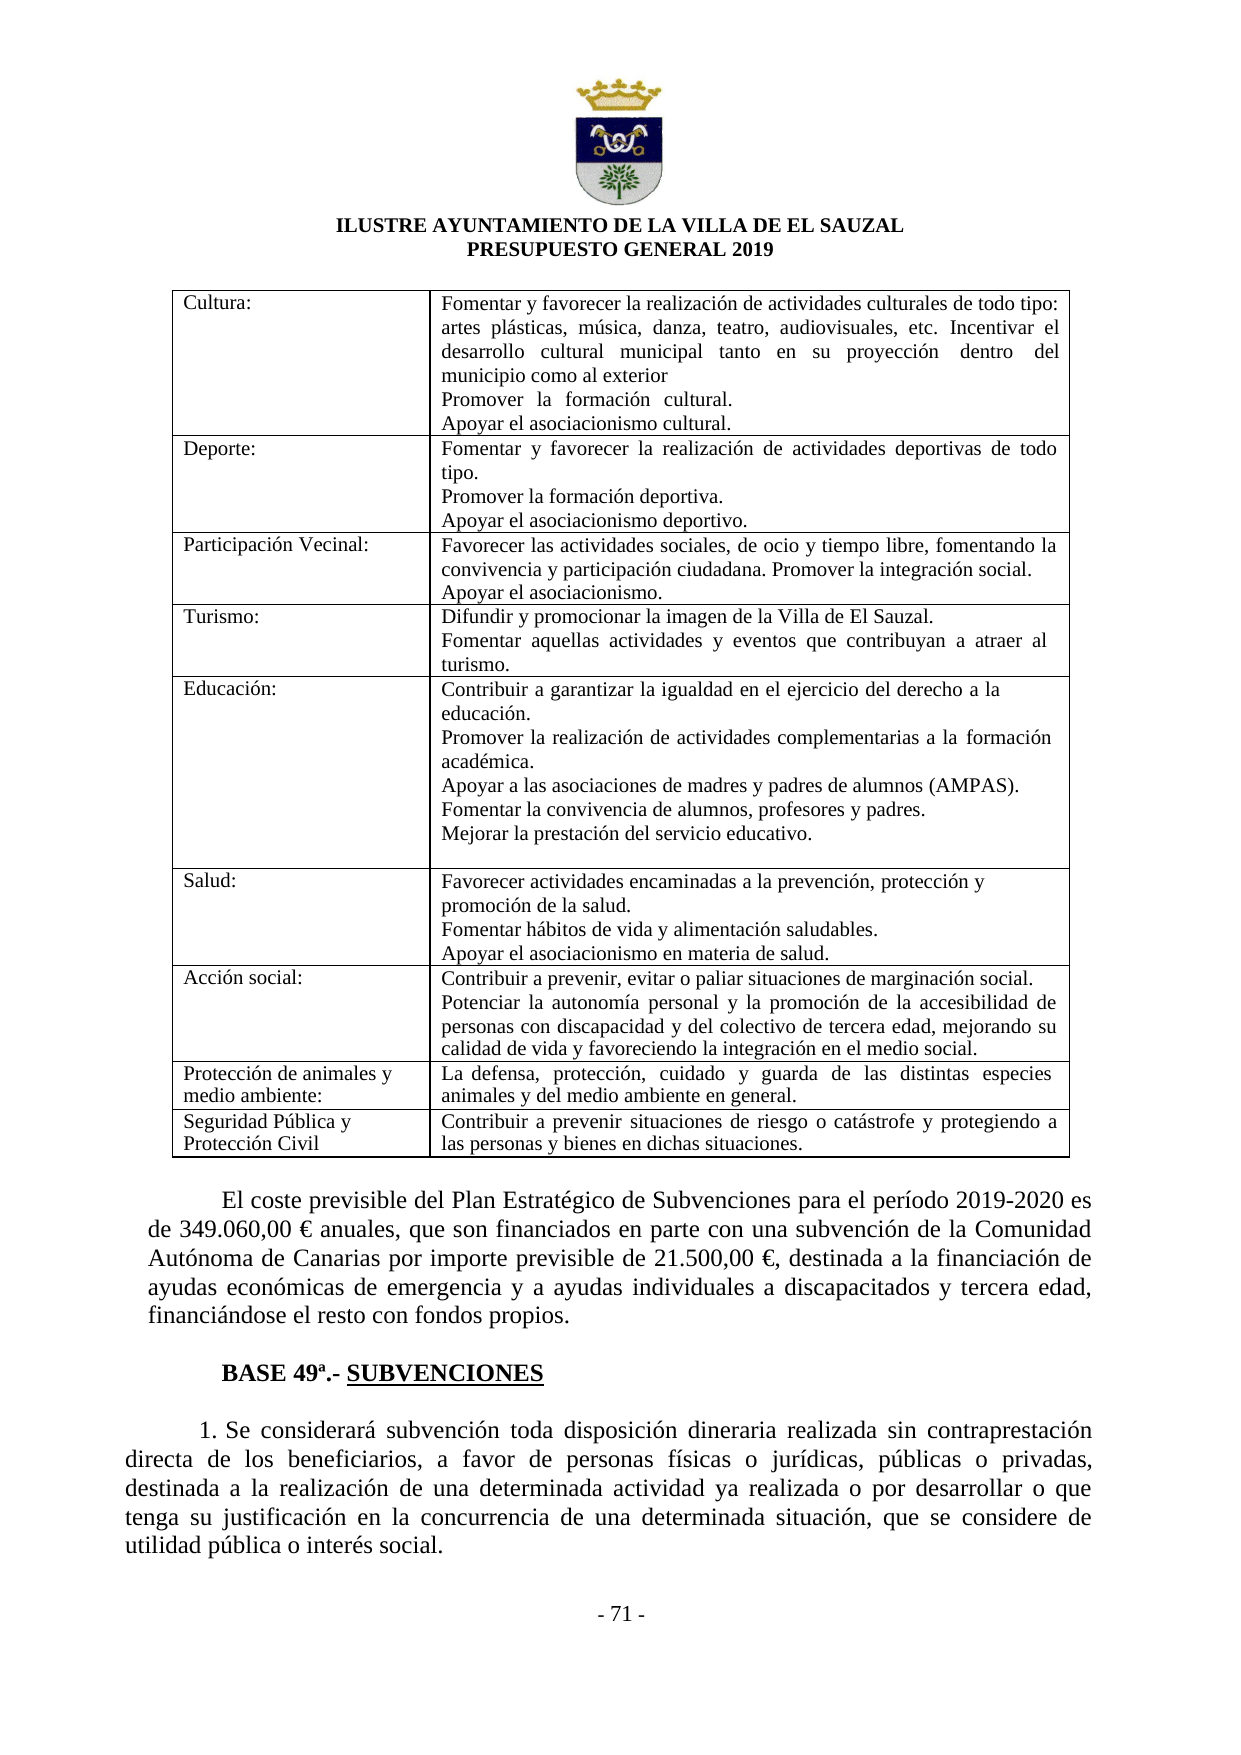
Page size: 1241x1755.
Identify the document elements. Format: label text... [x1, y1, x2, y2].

subtitle BASE 49ª.- SUBVENCIONES [221, 1358, 1141, 1387]
table_cell Fomentar y favorecer la realización de actividades deportivas de todo tipo. Promover la formación deportiva. Apoyar el asociacionismo deportivo. [431, 436, 1069, 532]
table_cell La defensa, protección, cuidado y guarda de las distintas especies animales y del medio ambiente en general. [431, 1062, 1069, 1108]
table_header Cultura: [173, 291, 429, 435]
table_cell Seguridad Pública y Protección Civil [173, 1110, 429, 1156]
table_cell Turismo: [173, 605, 429, 676]
text El coste previsible del Plan Estratégico de Subvenciones para el período 2019-2020 es de 349.060,00 € anuales, que son financiados en parte con una subvención de la Comunidad Autónoma de Canarias por importe previsible de 21.500,00 €, destinada a la financiación de ayudas económicas de emergencia y a ayudas individuales a discapacitados y tercera edad, financiándose el resto con fondos propios. [148, 1186, 1093, 1329]
table_cell Favorecer actividades encaminadas a la prevención, protección y promoción de la salud. Fomentar hábitos de vida y alimentación saludables. Apoyar el asociacionismo en materia de salud. [431, 869, 1069, 965]
table_cell Contribuir a garantizar la igualdad en el ejercicio del derecho a la educación. Promover la realización de actividades complementarias a la formación académica. Apoyar a las asociaciones de madres y padres de alumnos (AMPAS). Fomentar la convivencia de alumnos, profesores y padres. Mejorar la prestación del servicio educativo. [431, 677, 1069, 868]
table_header Fomentar y favorecer la realización de actividades culturales de todo tipo: artes plásticas, música, danza, teatro, audiovisuales, etc. Incentivar el desarrollo cultural municipal tanto en su proyección dentro del municipio como al exterior Promover la formación cultural. Apoyar el asociacionismo cultural. [431, 291, 1069, 435]
table_cell Contribuir a prevenir, evitar o paliar situaciones de marginación social. Potenciar la autonomía personal y la promoción de la accesibilidad de personas con discapacidad y del colectivo de tercera edad, mejorando su calidad de vida y favoreciendo la integración en el medio social. [431, 966, 1069, 1061]
table_cell Contribuir a prevenir situaciones de riesgo o catástrofe y protegiendo a las personas y bienes en dichas situaciones. [431, 1110, 1069, 1156]
table_cell Protección de animales y medio ambiente: [173, 1062, 429, 1108]
table_cell Participación Vecinal: [173, 533, 429, 604]
table_cell Favorecer las actividades sociales, de ocio y tiempo libre, fomentando la convivencia y participación ciudadana. Promover la integración social. Apoyar el asociacionismo. [431, 533, 1069, 604]
table_cell Deporte: [173, 436, 429, 532]
list Se considerará subvención toda disposición dineraria realizada sin contraprestación directa de los beneficiarios, a favor de personas físicas o jurídicas, públicas o privadas, destinada a la realización de una determinada actividad ya realizada o por desarrollar o que tenga su justificación en la concurrencia de una determinada situación, que se considere de utilidad pública o interés social. [125, 1415, 1093, 1559]
table_cell Salud: [173, 869, 429, 965]
table_cell Educación: [173, 677, 429, 868]
table_cell Acción social: [173, 966, 429, 1061]
table_cell Difundir y promocionar la imagen de la Villa de El Sauzal. Fomentar aquellas actividades y eventos que contribuyan a atraer al turismo. [431, 605, 1069, 676]
